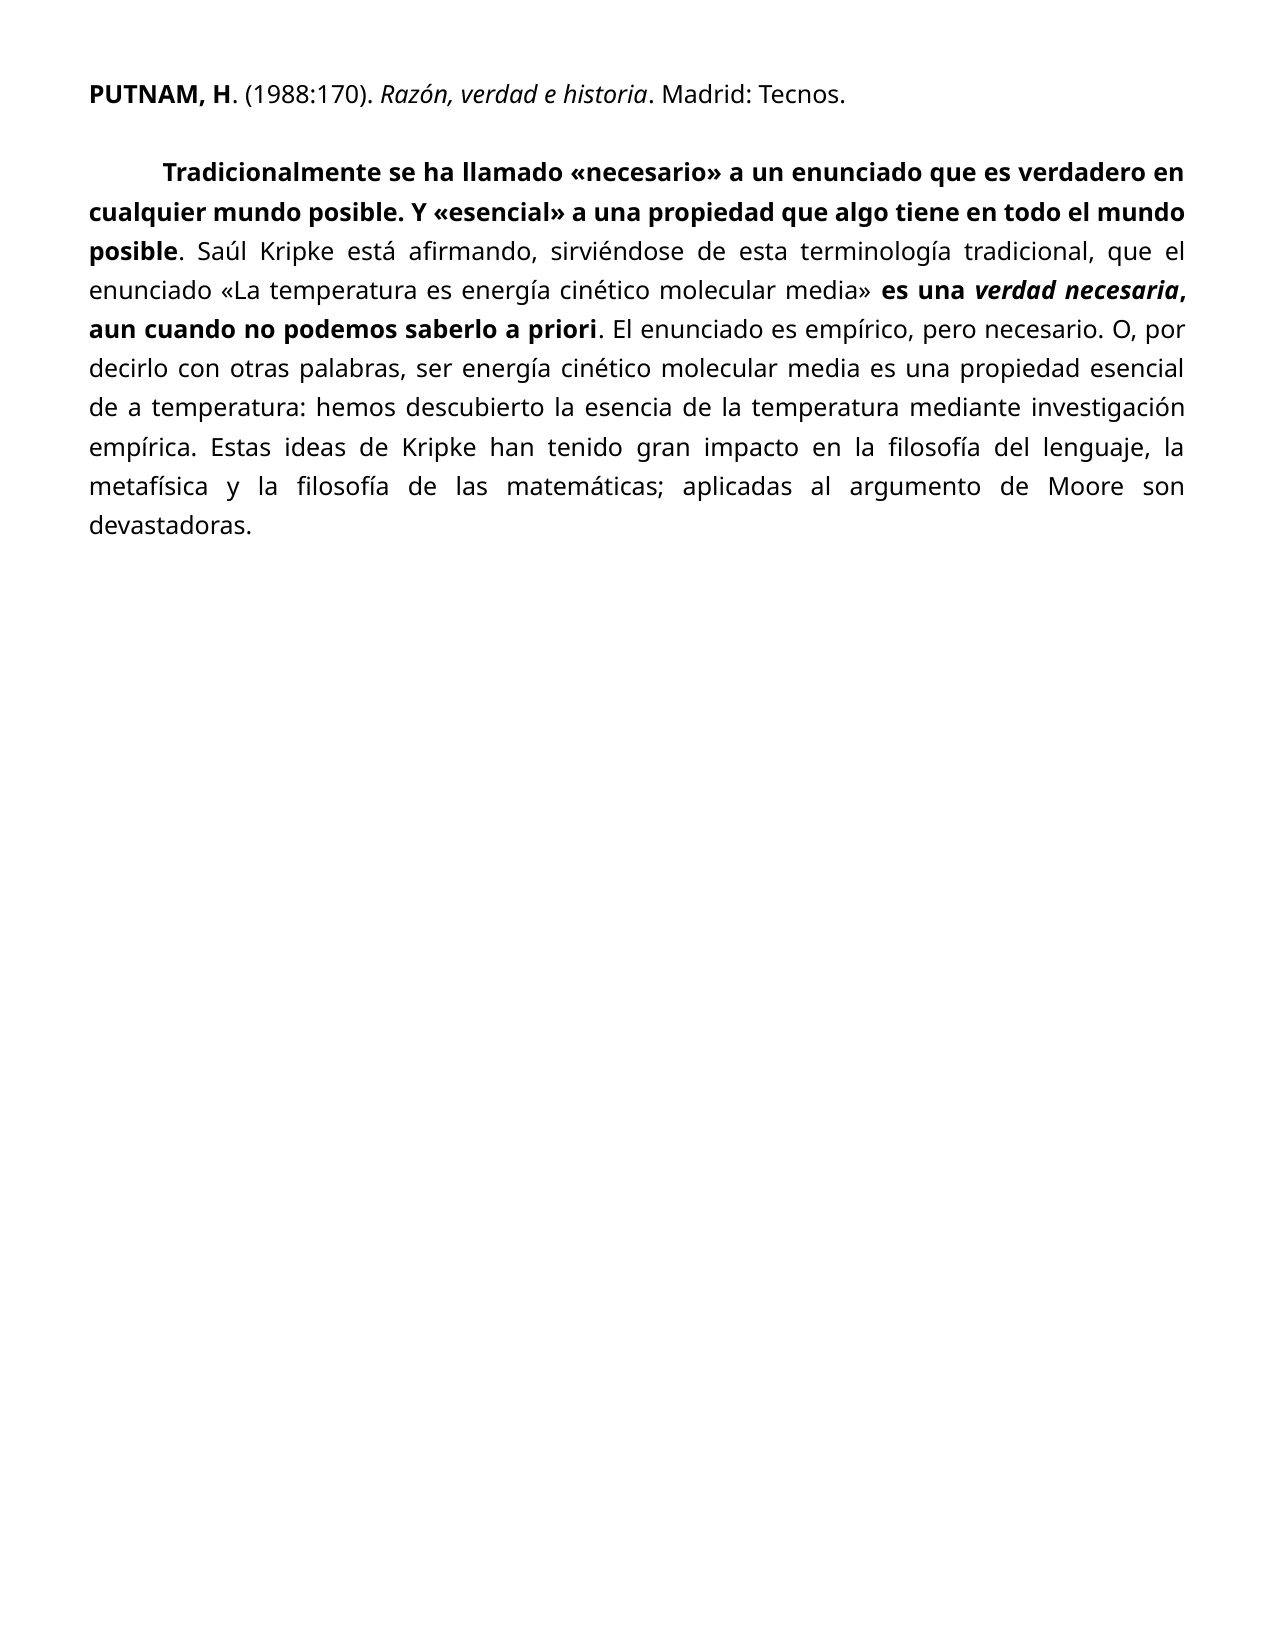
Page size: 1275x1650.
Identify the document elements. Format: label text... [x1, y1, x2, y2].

text PUTNAM, H. (1988:170). Razón, verdad e historia. Madrid: Tecnos. [88, 77, 1186, 111]
text Tradicionalmente se ha llamado «necesario» a un enunciado que es verdadero en cualquier mundo posible. Y «esencial» a una propiedad que algo tiene en todo el mundo posible. Saúl Kripke está afirmando, sirviéndose de esta terminología tradicional, que el enunciado «La temperatura es energía cinético molecular media» es una verdad necesaria, aun cuando no podemos saberlo a priori. El enunciado es empírico, pero necesario. O, por decirlo con otras palabras, ser energía cinético molecular media es una propiedad esencial de a temperatura: hemos descubierto la esencia de la temperatura mediante investigación empírica. Estas ideas de Kripke han tenido gran impacto en la filosofía del lenguaje, la metafísica y la filosofía de las matemáticas; aplicadas al argumento de Moore son devastadoras. [88, 155, 1186, 542]
